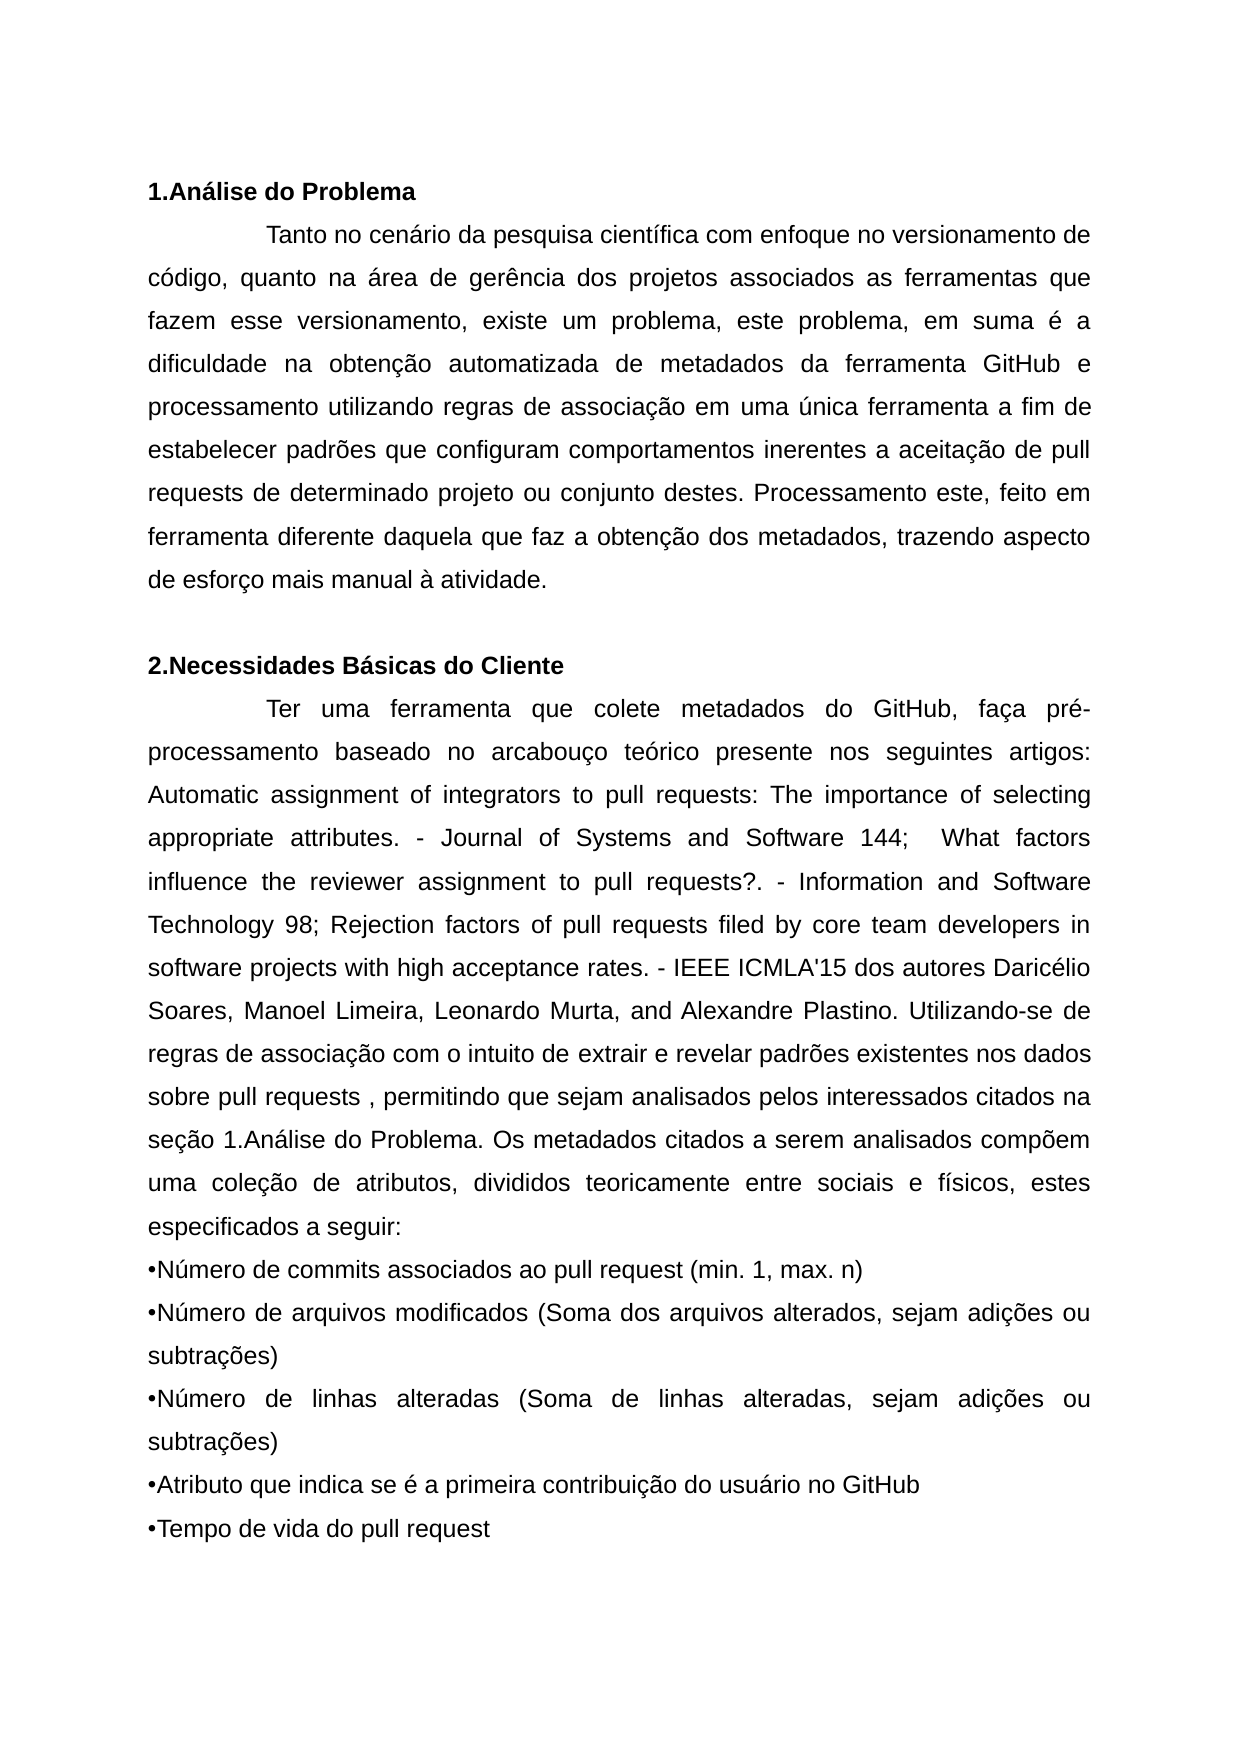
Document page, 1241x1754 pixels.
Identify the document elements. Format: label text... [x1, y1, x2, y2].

list Tempo de vida do pull request [148, 1514, 1092, 1543]
list Número de arquivos modificados (Soma dos arquivos alterados, sejam adições ou subtrações) [148, 1298, 1092, 1370]
list Número de linhas alteradas (Soma de linhas alteradas, sejam adições ou subtrações) [148, 1384, 1092, 1456]
text Ter uma ferramenta que colete metadados do GitHub, faça pré-processamento baseado no arcabouço teórico presente nos seguintes artigos: Automatic assignment of integrators to pull requests: The importance of selecting appropriate attributes. - Journal of Systems and Software 144; What factors influence the reviewer assignment to pull requests?. - Information and Software Technology 98; Rejection factors of pull requests filed by core team developers in software projects with high acceptance rates. - IEEE ICMLA'15 dos autores Daricélio Soares, Manoel Limeira, Leonardo Murta, and Alexandre Plastino. Utilizando-se de regras de associação com o intuito de extrair e revelar padrões existentes nos dados sobre pull requests , permitindo que sejam analisados pelos interessados citados na seção 1.Análise do Problema. Os metadados citados a serem analisados compõem uma coleção de atributos, divididos teoricamente entre sociais e físicos, estes especificados a seguir: [148, 694, 1092, 1240]
list Análise do Problema [148, 176, 1092, 205]
list Necessidades Básicas do Cliente [148, 651, 1092, 679]
list Atributo que indica se é a primeira contribuição do usuário no GitHub [148, 1471, 1092, 1499]
text Tanto no cenário da pesquisa científica com enfoque no versionamento de código, quanto na área de gerência dos projetos associados as ferramentas que fazem esse versionamento, existe um problema, este problema, em suma é a dificuldade na obtenção automatizada de metadados da ferramenta GitHub e processamento utilizando regras de associação em uma única ferramenta a fim de estabelecer padrões que configuram comportamentos inerentes a aceitação de pull requests de determinado projeto ou conjunto destes. Processamento este, feito em ferramenta diferente daquela que faz a obtenção dos metadados, trazendo aspecto de esforço mais manual à atividade. [148, 219, 1092, 593]
list Número de commits associados ao pull request (min. 1, max. n) [148, 1254, 1092, 1283]
